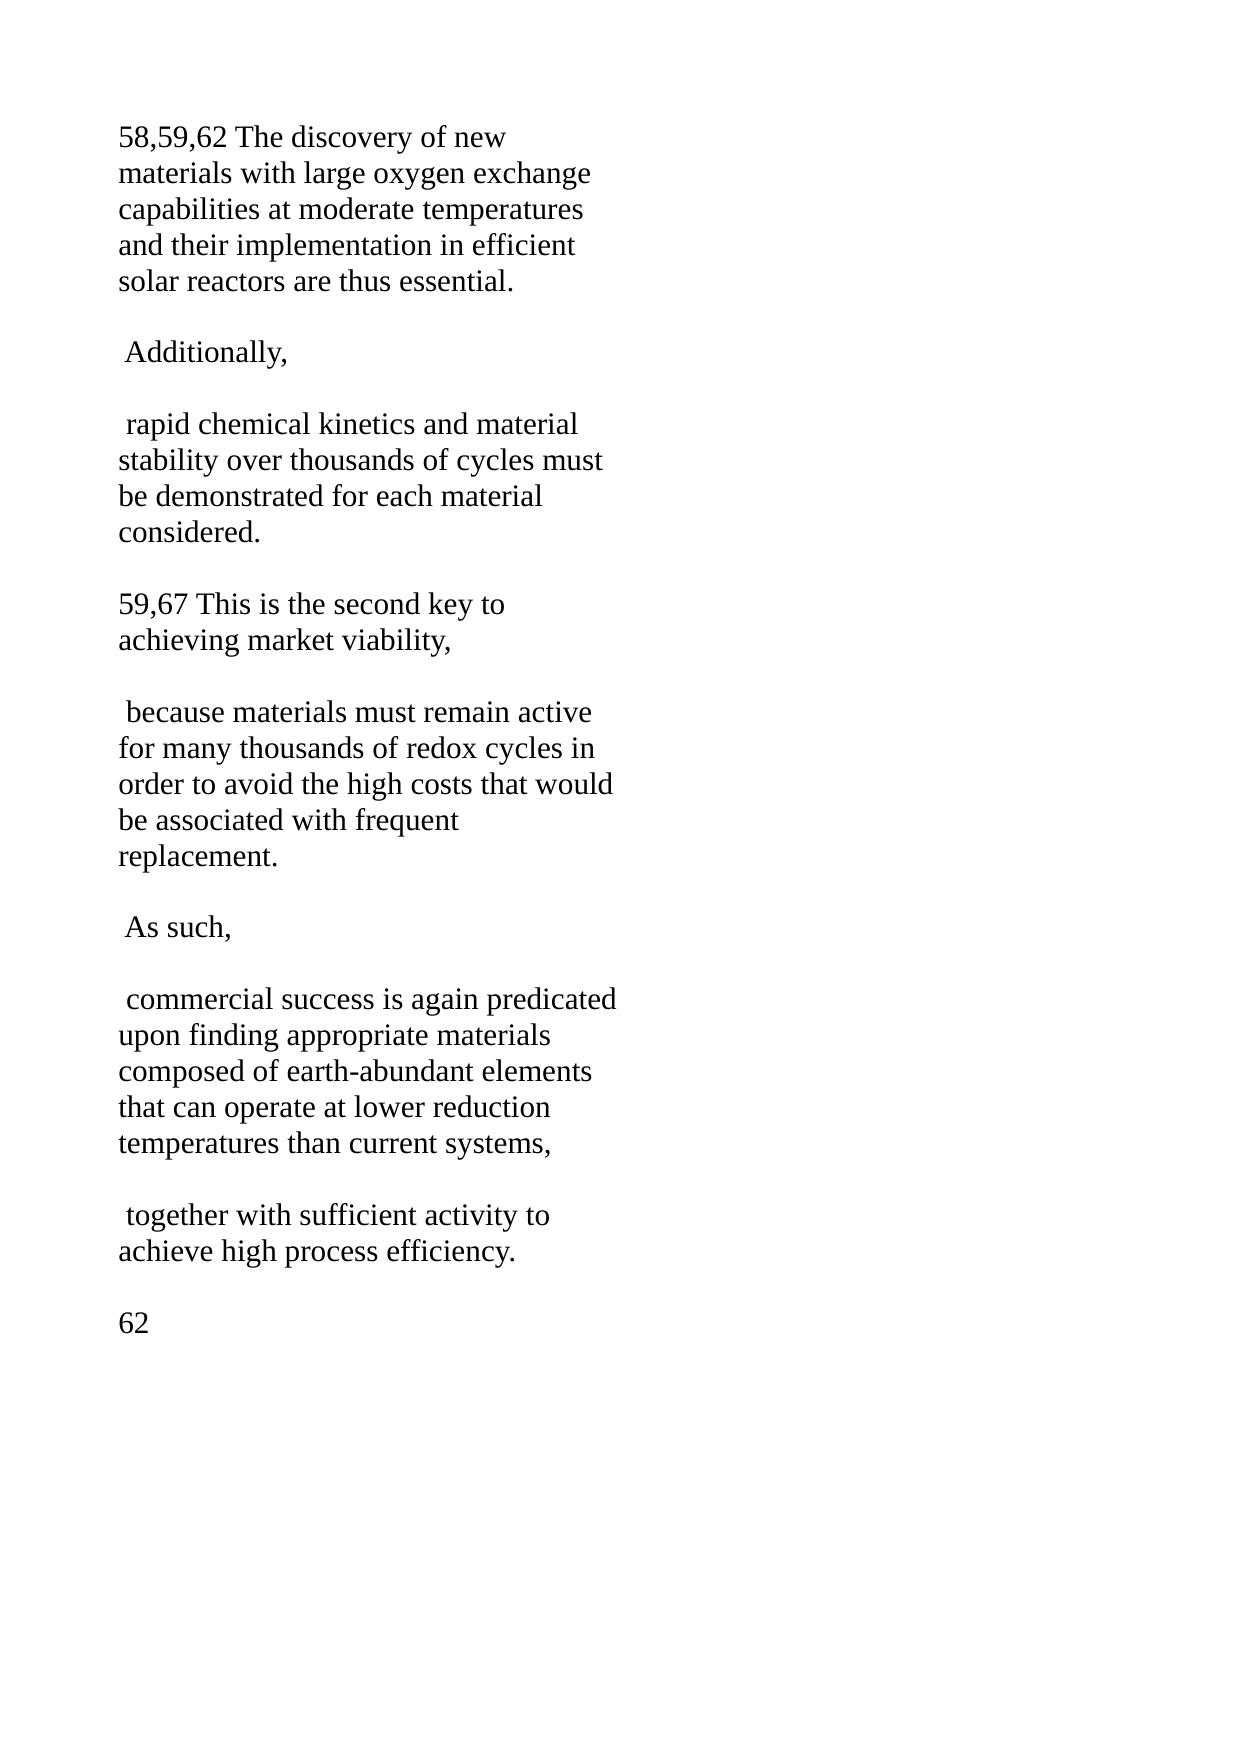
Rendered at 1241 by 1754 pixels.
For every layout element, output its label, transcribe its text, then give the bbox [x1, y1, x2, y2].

text As such, [118, 909, 620, 945]
text rapid chemical kinetics and material stability over thousands of cycles must be demonstrated for each material considered. [118, 406, 620, 549]
text Additionally, [118, 334, 620, 370]
text commercial success is again predicated upon finding appropriate materials composed of earth-abundant elements that can operate at lower reduction temperatures than current systems, [118, 981, 620, 1160]
text together with sufficient activity to achieve high process efficiency. [118, 1196, 620, 1268]
text 62 [118, 1304, 620, 1340]
text 58,59,62 The discovery of new materials with large oxygen exchange capabilities at moderate temperatures and their implementation in efficient solar reactors are thus essential. [118, 118, 620, 298]
text 59,67 This is the second key to achieving market viability, [118, 585, 620, 657]
text because materials must remain active for many thousands of redox cycles in order to avoid the high costs that would be associated with frequent replacement. [118, 693, 620, 873]
